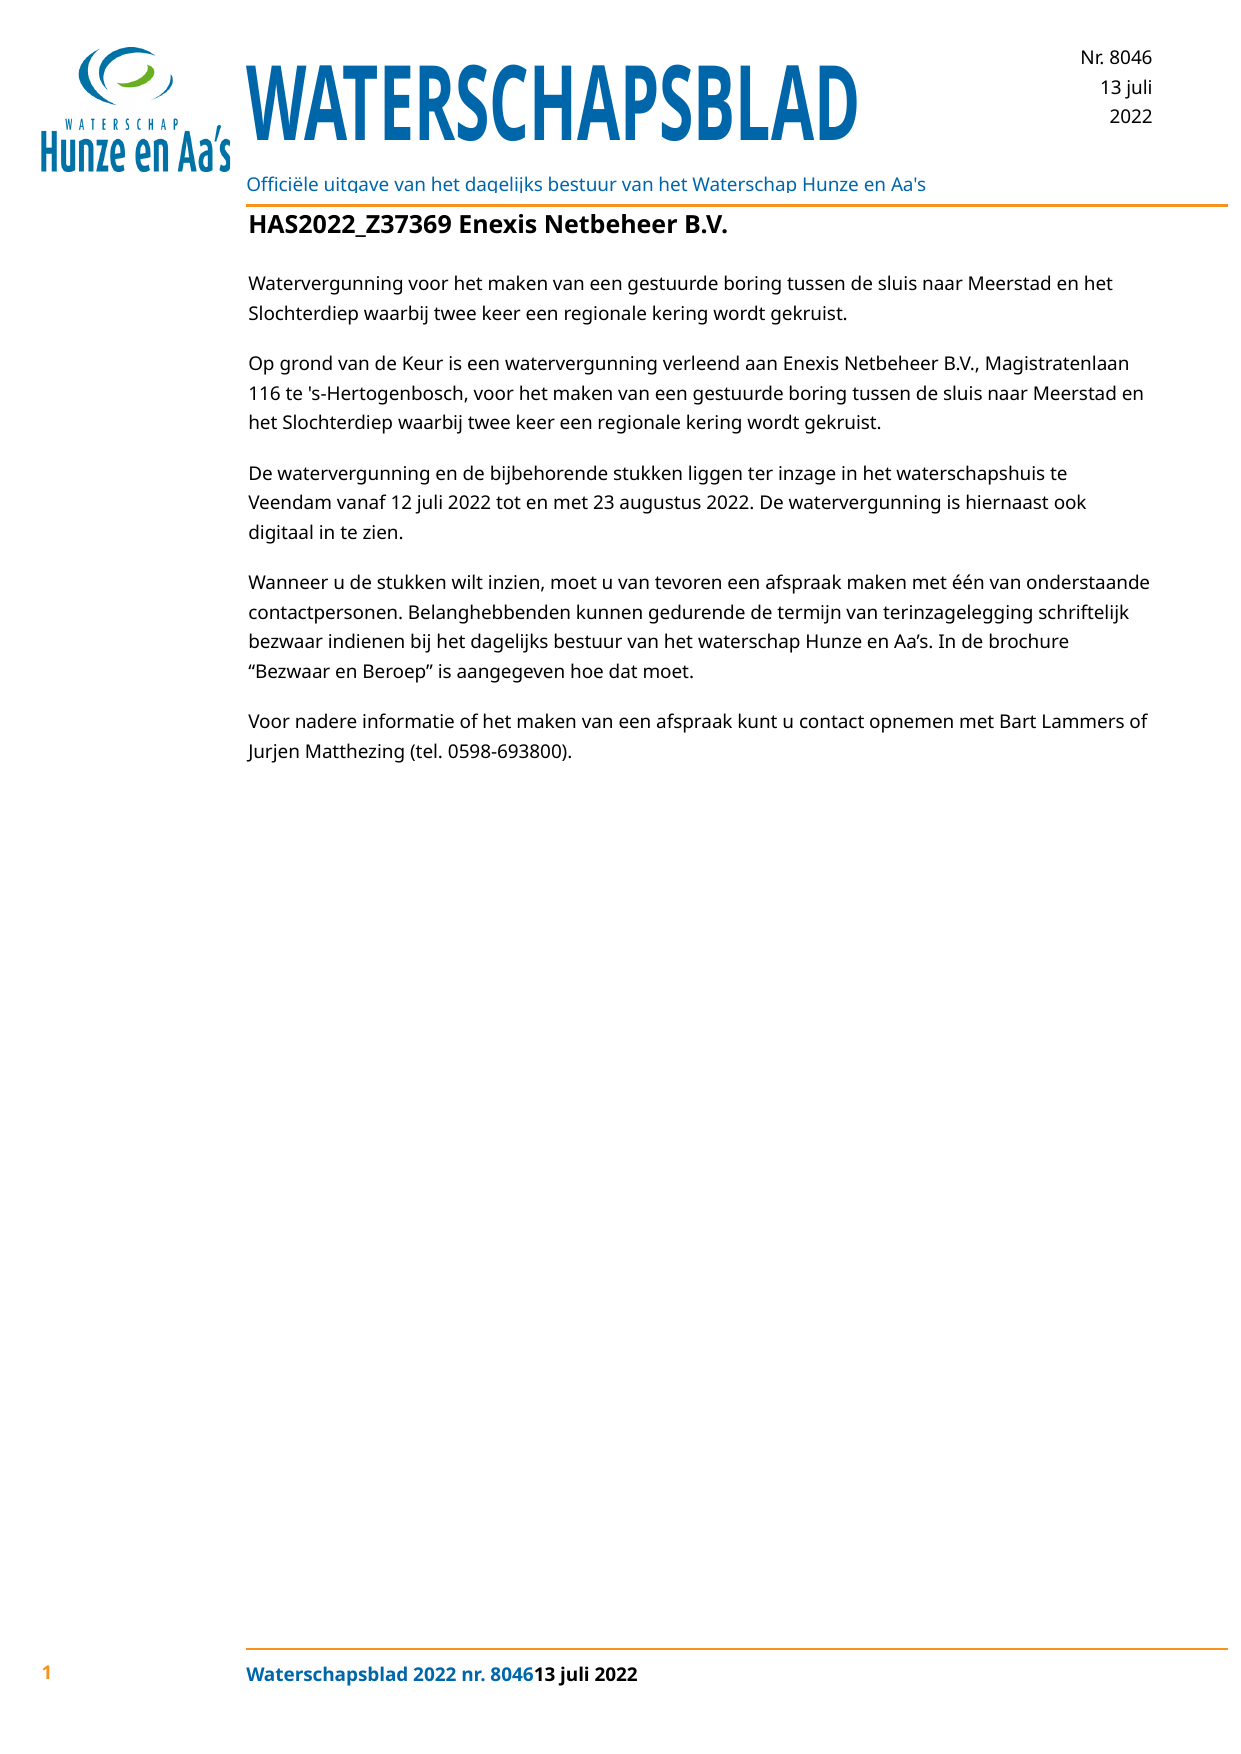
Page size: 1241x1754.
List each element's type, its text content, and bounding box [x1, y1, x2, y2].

text Op grond van de Keur is een watervergunning verleend aan Enexis Netbeheer B.V., Magistratenlaan 116 te 's-Hertogenbosch, voor het maken van een gestuurde boring tussen de sluis naar Meerstad en het Slochterdiep waarbij twee keer een regionale kering wordt gekruist. [248, 350, 1152, 435]
picture [41, 47, 231, 172]
text Watervergunning voor het maken van een gestuurde boring tussen de sluis naar Meerstad en het Slochterdiep waarbij twee keer een regionale kering wordt gekruist. [248, 270, 1152, 326]
text Wanneer u de stukken wilt inzien, moet u van tevoren een afspraak maken met één van onderstaande contactpersonen. Belanghebbenden kunnen gedurende de termijn van terinzagelegging schriftelijk bezwaar indienen bij het dagelijks bestuur van het waterschap Hunze en Aa’s. In de brochure “Bezwaar en Beroep” is aangegeven hoe dat moet. [248, 569, 1152, 684]
text HAS2022_Z37369 Enexis Netbeheer B.V. [248, 207, 1152, 241]
text De watervergunning en de bijbehorende stukken liggen ter inzage in het waterschapshuis te Veendam vanaf 12 juli 2022 tot en met 23 augustus 2022. De watervergunning is hiernaast ook digitaal in te zien. [248, 460, 1152, 545]
picture [183, 163, 191, 172]
picture [226, 145, 231, 156]
text Voor nadere informatie of het maken van een afspraak kunt u contact opnemen met Bart Lammers of Jurjen Matthezing (tel. 0598-693800). [248, 709, 1152, 764]
picture [47, 154, 51, 172]
